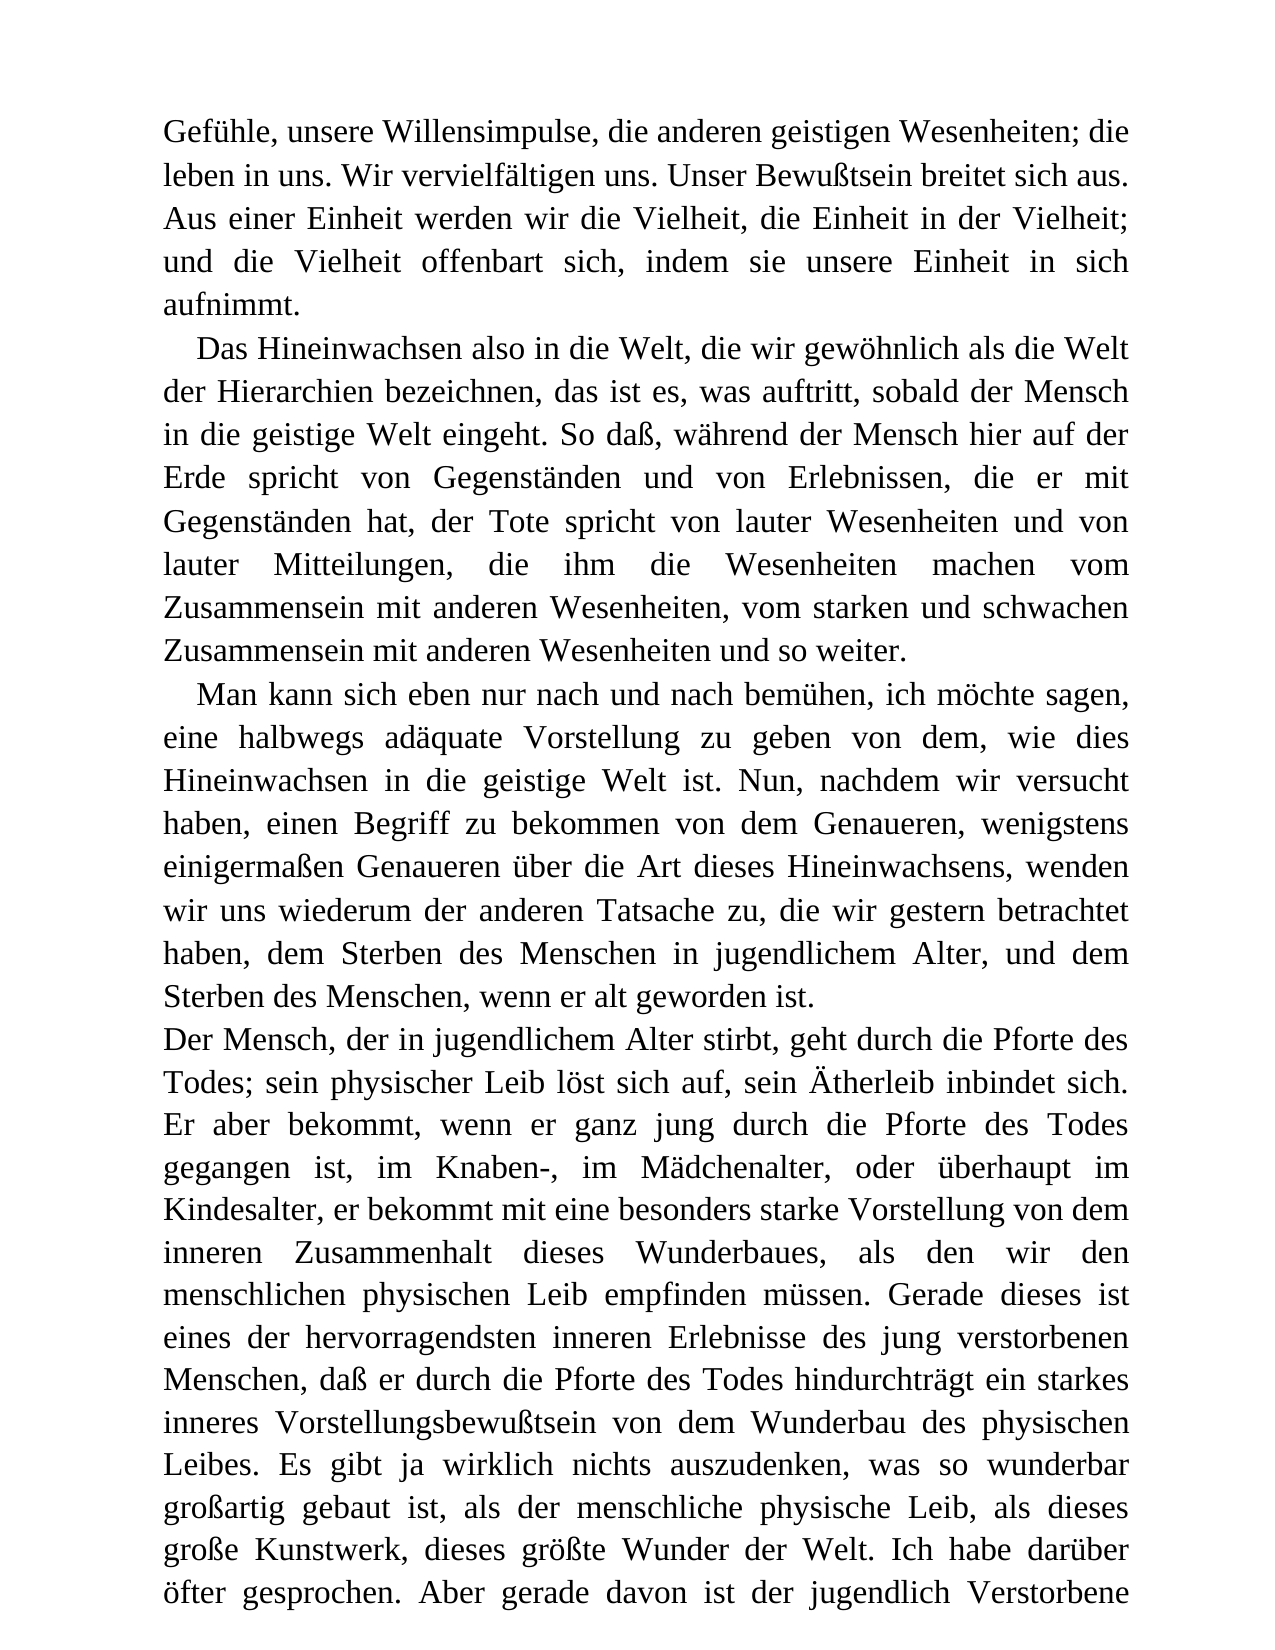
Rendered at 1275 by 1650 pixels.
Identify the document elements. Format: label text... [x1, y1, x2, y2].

text Der Mensch, der in jugendlichem Alter stirbt, geht durch die Pforte des Todes; sein physischer Leib löst sich auf, sein Ätherleib inbindet sich. Er aber bekommt, wenn er ganz jung durch die Pforte des Todes gegangen ist, im Knaben-, im Mädchenalter, oder überhaupt im Kindesalter, er bekommt mit eine besonders starke Vorstellung von dem inneren Zusammenhalt dieses Wunderbaues, als den wir den menschlichen physischen Leib empfinden müssen. Gerade dieses ist eines der hervorragendsten inneren Erlebnisse des jung verstorbenen Menschen, daß er durch die Pforte des Todes hindurchträgt ein starkes inneres Vorstellungsbewußtsein von dem Wunderbau des physischen Leibes. Es gibt ja wirklich nichts auszudenken, was so wunderbar großartig gebaut ist, als der menschliche physische Leib, als dieses große Kunstwerk, dieses größte Wunder der Welt. Ich habe darüber öfter gesprochen. Aber gerade davon ist der jugendlich Verstorbene [163, 1019, 1130, 1610]
text Gefühle, unsere Willensimpulse, die anderen geistigen Wesenheiten; die leben in uns. Wir vervielfältigen uns. Unser Bewußtsein breitet sich aus. Aus einer Einheit werden wir die Vielheit, die Einheit in der Vielheit; und die Vielheit offenbart sich, indem sie unsere Einheit in sich aufnimmt. [163, 112, 1130, 323]
text Man kann sich eben nur nach und nach bemühen, ich möchte sagen, eine halbwegs adäquate Vorstellung zu geben von dem, wie dies Hineinwachsen in die geistige Welt ist. Nun, nachdem wir versucht haben, einen Begriff zu bekommen von dem Genaueren, wenigstens einigermaßen Genaueren über die Art dieses Hineinwachsens, wenden wir uns wiederum der anderen Tatsache zu, die wir gestern betrachtet haben, dem Sterben des Menschen in jugendlichem Alter, und dem Sterben des Menschen, wenn er alt geworden ist. [163, 674, 1130, 1015]
text Das Hineinwachsen also in die Welt, die wir gewöhnlich als die Welt der Hierarchien bezeichnen, das ist es, was auftritt, sobald der Mensch in die geistige Welt eingeht. So daß, während der Mensch hier auf der Erde spricht von Gegenständen und von Erlebnissen, die er mit Gegenständen hat, der Tote spricht von lauter Wesenheiten und von lauter Mitteilungen, die ihm die Wesenheiten machen vom Zusammensein mit anderen Wesenheiten, vom starken und schwachen Zusammensein mit anderen Wesenheiten und so weiter. [163, 328, 1130, 669]
